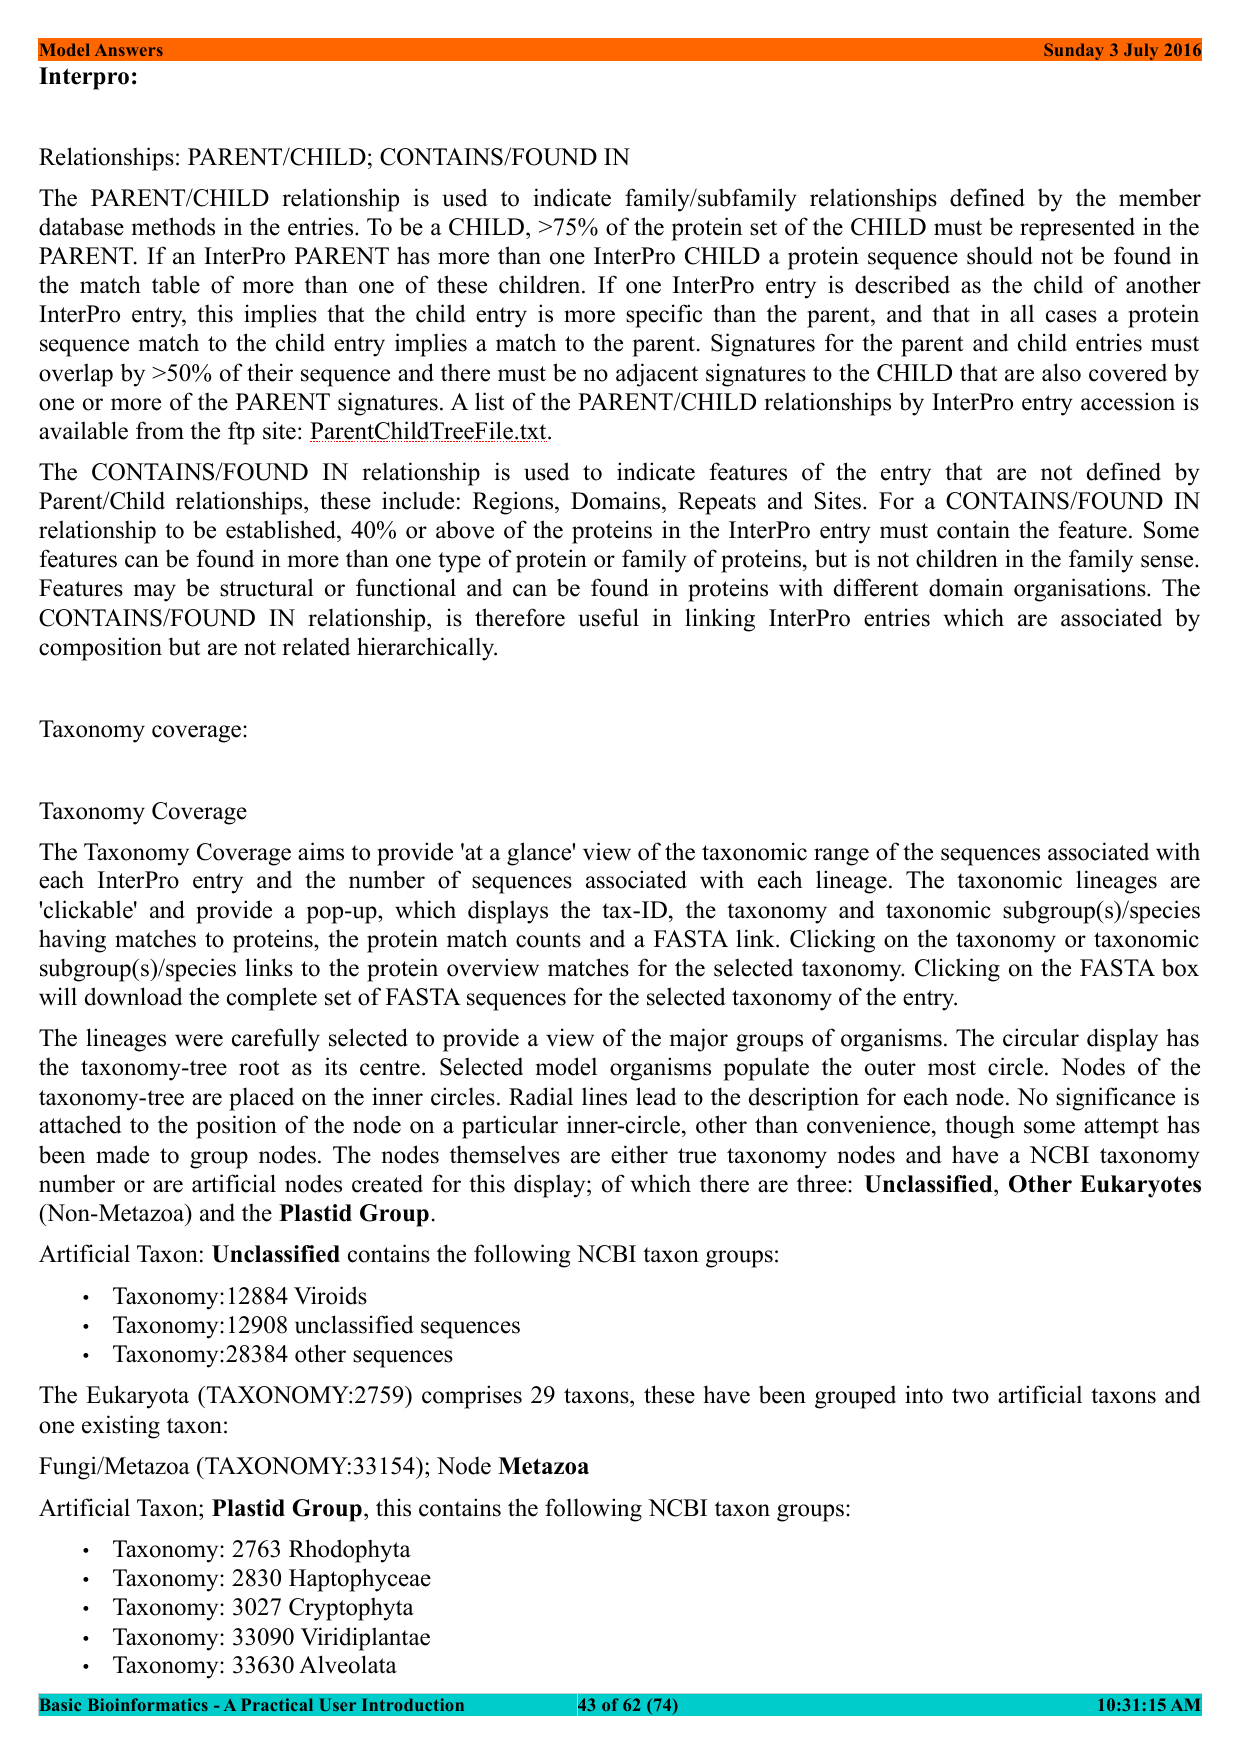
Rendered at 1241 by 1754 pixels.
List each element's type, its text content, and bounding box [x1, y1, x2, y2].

list Taxonomy: 2830 Haptophyceae [83, 1563, 1202, 1592]
list Taxonomy:28384 other sequences [83, 1339, 1202, 1368]
list Taxonomy:12908 unclassified sequences [83, 1310, 1202, 1339]
subtitle Relationships: PARENT/CHILD; CONTAINS/FOUND IN [38, 142, 1202, 171]
text The Eukaryota (TAXONOMY:2759) comprises 29 taxons, these have been grouped into two artificial taxons and one existing taxon: [38, 1380, 1202, 1438]
text Interpro: [38, 61, 1202, 89]
list Taxonomy: 33630 Alveolata [83, 1650, 1202, 1679]
text The CONTAINS/FOUND IN relationship is used to indicate features of the entry that are not defined by Parent/Child relationships, these include: Regions, Domains, Repeats and Sites. For a CONTAINS/FOUND IN relationship to be established, 40% or above of the proteins in the InterPro entry must contain the feature. Some features can be found in more than one type of protein or family of proteins, but is not children in the family sense. Features may be structural or functional and can be found in proteins with different domain organisations. The CONTAINS/FOUND IN relationship, is therefore useful in linking InterPro entries which are associated by composition but are not related hierarchically. [38, 457, 1202, 661]
text Fungi/Metazoa (TAXONOMY:33154); Node Metazoa [38, 1451, 1202, 1480]
text Taxonomy coverage: [38, 714, 1202, 743]
list Taxonomy:12884 Viroids [83, 1281, 1202, 1310]
text The lineages were carefully selected to provide a view of the major groups of organisms. The circular display has the taxonomy-tree root as its centre. Selected model organisms populate the outer most circle. Nodes of the taxonomy-tree are placed on the inner circles. Radial lines lead to the description for each node. No significance is attached to the position of the node on a particular inner-circle, other than convenience, though some attempt has been made to group nodes. The nodes themselves are either true taxonomy nodes and have a NCBI taxonomy number or are artificial nodes created for this display; of which there are three: Unclassified, Other Eukaryotes (Non-Metazoa) and the Plastid Group. [38, 1023, 1202, 1227]
list Taxonomy: 2763 Rhodophyta [83, 1534, 1202, 1563]
text The Taxonomy Coverage aims to provide 'at a glance' view of the taxonomic range of the sequences associated with each InterPro entry and the number of sequences associated with each lineage. The taxonomic lineages are 'clickable' and provide a pop-up, which displays the tax-ID, the taxonomy and taxonomic subgroup(s)/species having matches to proteins, the protein match counts and a FASTA link. Clicking on the taxonomy or taxonomic subgroup(s)/species links to the protein overview matches for the selected taxonomy. Clicking on the FASTA box will download the complete set of FASTA sequences for the selected taxonomy of the entry. [38, 836, 1202, 1011]
list Taxonomy: 3027 Cryptophyta [83, 1592, 1202, 1621]
subtitle Taxonomy Coverage [38, 796, 1202, 824]
text Artificial Taxon: Unclassified contains the following NCBI taxon groups: [38, 1239, 1202, 1268]
list Taxonomy: 33090 Viridiplantae [83, 1621, 1202, 1650]
text Artificial Taxon; Plastid Group, this contains the following NCBI taxon groups: [38, 1493, 1202, 1522]
text The PARENT/CHILD relationship is used to indicate family/subfamily relationships defined by the member database methods in the entries. To be a CHILD, >75% of the protein set of the CHILD must be represented in the PARENT. If an InterPro PARENT has more than one InterPro CHILD a protein sequence should not be found in the match table of more than one of these children. If one InterPro entry is described as the child of another InterPro entry, this implies that the child entry is more specific than the parent, and that in all cases a protein sequence match to the child entry implies a match to the parent. Signatures for the parent and child entries must overlap by >50% of their sequence and there must be no adjacent signatures to the CHILD that are also covered by one or more of the PARENT signatures. A list of the PARENT/CHILD relationships by InterPro entry accession is available from the ftp site: ParentChildTreeFile.txt. [38, 183, 1202, 444]
